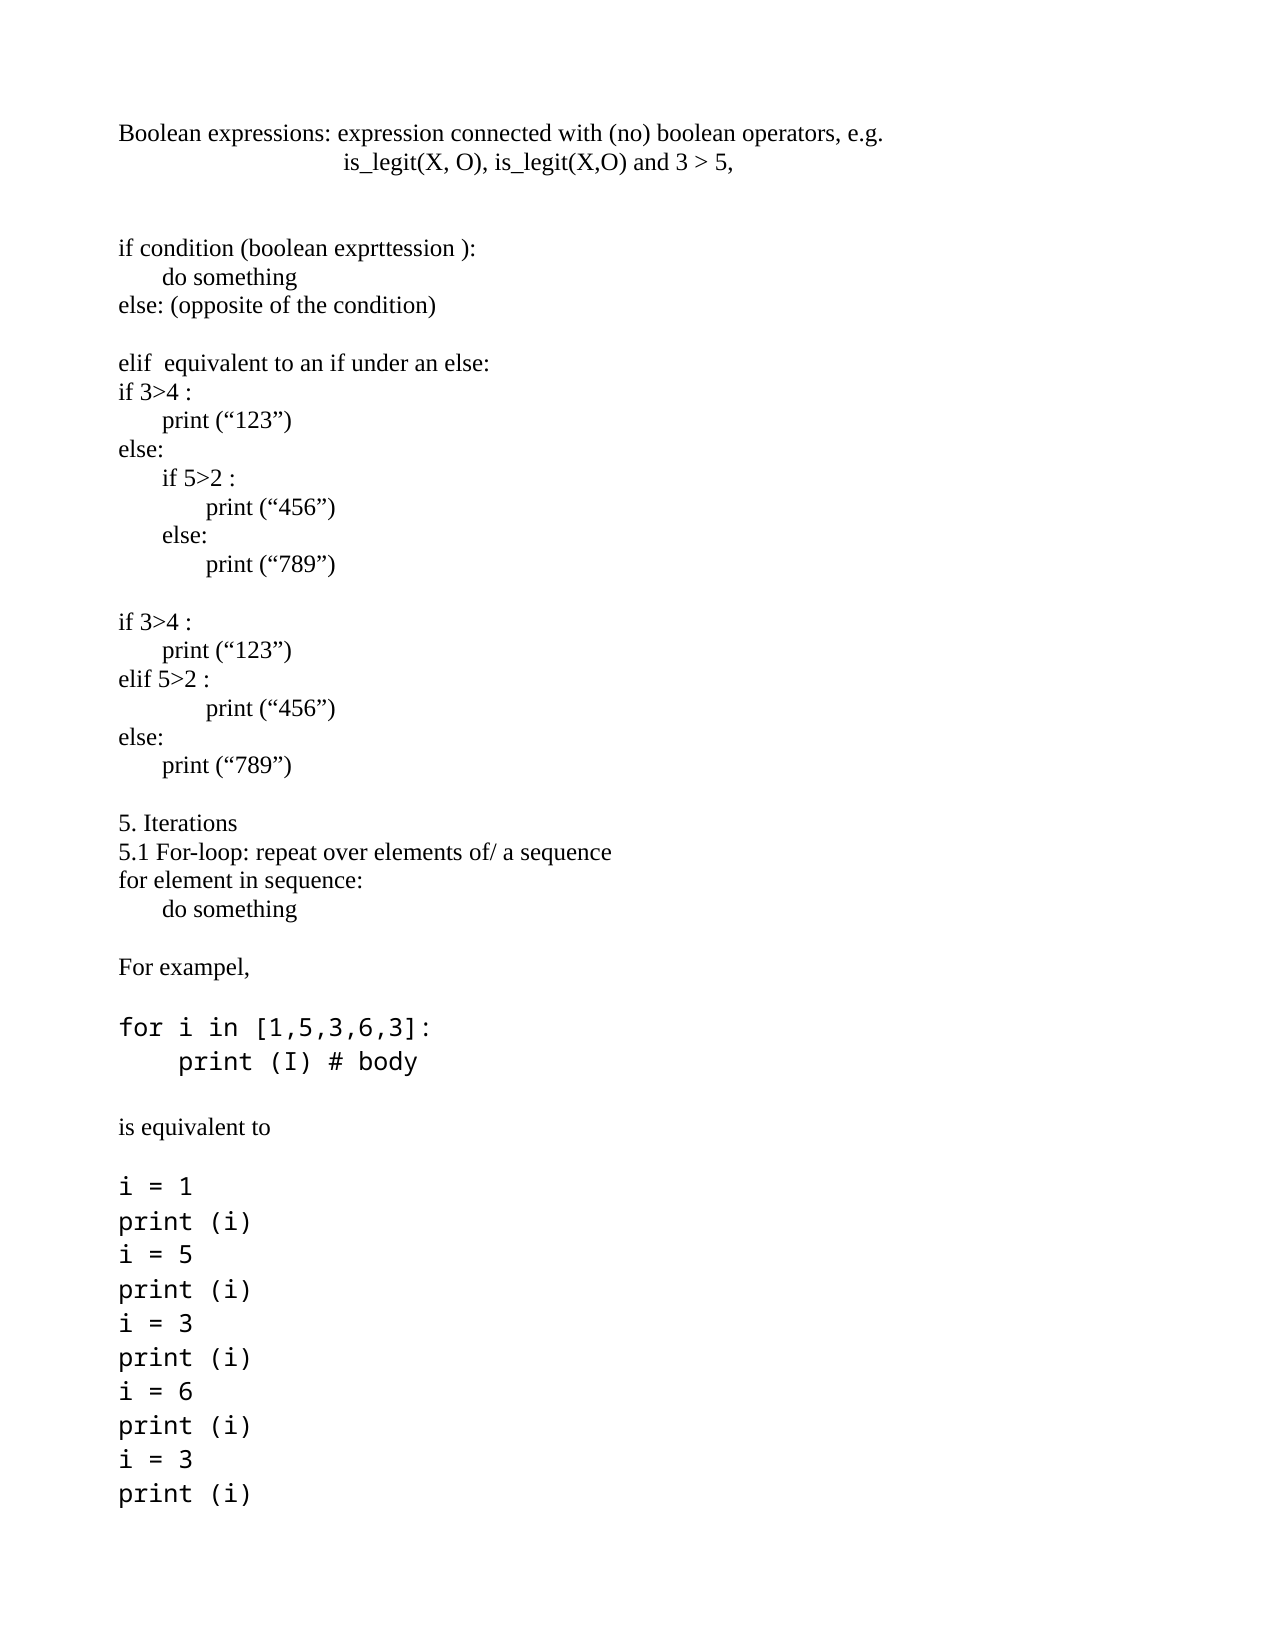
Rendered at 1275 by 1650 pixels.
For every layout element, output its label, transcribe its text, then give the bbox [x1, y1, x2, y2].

text i = 1 [118, 1169, 1157, 1203]
text print (“123”) [118, 636, 1157, 664]
text if 5>2 : [118, 463, 1157, 492]
text else: [118, 434, 1157, 463]
text if condition (boolean exprttession ): [118, 233, 1157, 262]
text print (“456”) [118, 693, 1157, 722]
text For exampel, [118, 952, 1157, 981]
text if 3>4 : [118, 607, 1157, 636]
text print (I) # body [118, 1043, 1157, 1077]
text else: (opposite of the condition) [118, 291, 1157, 319]
text for element in sequence: [118, 866, 1157, 894]
text else: [118, 722, 1157, 751]
text 5.1 For-loop: repeat over elements of/ a sequence [118, 837, 1157, 866]
text print (i) [118, 1407, 1157, 1442]
text elif equivalent to an if under an else: [118, 348, 1157, 377]
text if 3>4 : [118, 377, 1157, 406]
text print (“789”) [118, 549, 1157, 578]
text is_legit(X, O), is_legit(X,O) and 3 > 5, [118, 147, 1157, 176]
text is equivalent to [118, 1112, 1157, 1140]
text print (i) [118, 1203, 1157, 1237]
text for i in [1,5,3,6,3]: [118, 1009, 1157, 1043]
text print (“789”) [118, 751, 1157, 779]
text i = 5 [118, 1237, 1157, 1271]
text Boolean expressions: expression connected with (no) boolean operators, e.g. [118, 118, 1157, 147]
text elif 5>2 : [118, 664, 1157, 693]
text i = 3 [118, 1442, 1157, 1476]
text i = 6 [118, 1373, 1157, 1407]
text i = 3 [118, 1305, 1157, 1339]
text else: [118, 521, 1157, 549]
text print (“123”) [118, 406, 1157, 434]
text do something [118, 894, 1157, 923]
text 5. Iterations [118, 808, 1157, 837]
text print (i) [118, 1271, 1157, 1305]
text print (“456”) [118, 492, 1157, 521]
text print (i) [118, 1476, 1157, 1510]
text print (i) [118, 1339, 1157, 1373]
text do something [118, 262, 1157, 291]
